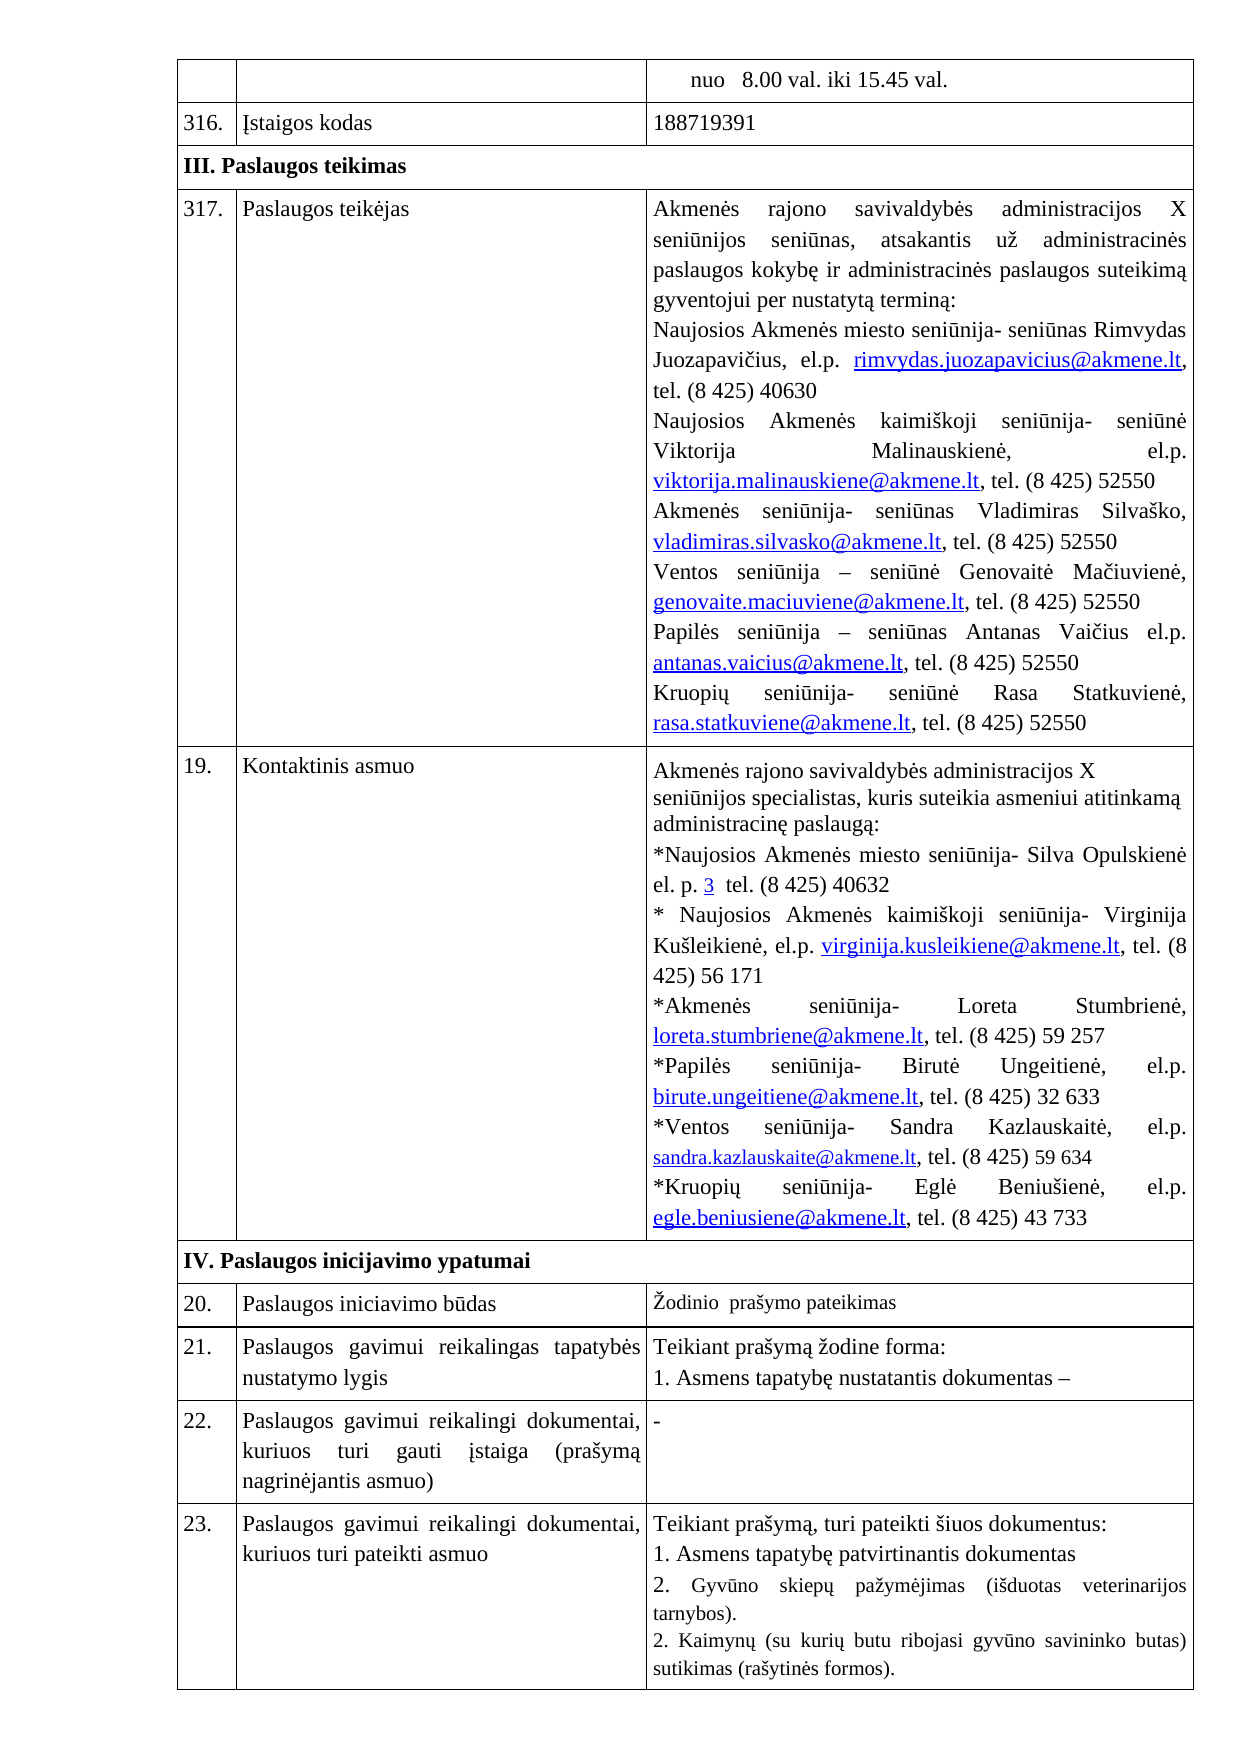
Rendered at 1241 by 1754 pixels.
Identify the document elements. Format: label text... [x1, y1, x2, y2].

table_cell 21. [178, 1328, 236, 1400]
table_cell Paslaugos iniciavimo būdas [237, 1284, 646, 1326]
table_cell Akmenės rajono savivaldybės administracijos X seniūnijos specialistas, kuris suteikia asmeniui atitinkamą administracinę paslaugą: *Naujosios Akmenės miesto seniūnija- Silva Opulskienė el. p. 3 tel. (8 425) 40632 * Naujosios Akmenės kaimiškoji seniūnija- Virginija Kušleikienė, el.p. virginija.kusleikiene@akmene.lt, tel. (8 425) 56 171 *Akmenės seniūnija- Loreta Stumbrienė, loreta.stumbriene@akmene.lt, tel. (8 425) 59 257 *Papilės seniūnija- Birutė Ungeitienė, el.p. birute.ungeitiene@akmene.lt, tel. (8 425) 32 633 *Ventos seniūnija- Sandra Kazlauskaitė, el.p. sandra.kazlauskaite@akmene.lt, tel. (8 425) 59 634 *Kruopių seniūnija- Eglė Beniušienė, el.p. egle.beniusiene@akmene.lt, tel. (8 425) 43 733 [647, 747, 1193, 1240]
table_cell Paslaugos gavimui reikalingas tapatybės nustatymo lygis [237, 1328, 646, 1400]
table_cell Paslaugos teikėjas [237, 190, 646, 746]
table_cell 19. [178, 747, 236, 1240]
table_cell [237, 60, 646, 102]
table_cell 23. [178, 1504, 236, 1689]
table_cell IV. Paslaugos inicijavimo ypatumai [178, 1241, 1193, 1283]
table_cell - [647, 1401, 1193, 1503]
table_cell 22. [178, 1401, 236, 1503]
table_cell [178, 60, 236, 102]
table_cell Paslaugos gavimui reikalingi dokumentai, kuriuos turi pateikti asmuo [237, 1504, 646, 1689]
table_cell Teikiant prašymą, turi pateikti šiuos dokumentus: 1. Asmens tapatybę patvirtinantis dokumentas 2. Gyvūno skiepų pažymėjimas (išduotas veterinarijos tarnybos). 2. Kaimynų (su kurių butu ribojasi gyvūno savininko butas) sutikimas (rašytinės formos). [647, 1504, 1193, 1689]
table_cell Akmenės rajono savivaldybės administracijos X seniūnijos seniūnas, atsakantis už administracinės paslaugos kokybę ir administracinės paslaugos suteikimą gyventojui per nustatytą terminą: Naujosios Akmenės miesto seniūnija- seniūnas Rimvydas Juozapavičius, el.p. rimvydas.juozapavicius@akmene.lt, tel. (8 425) 40630 Naujosios Akmenės kaimiškoji seniūnija- seniūnė Viktorija Malinauskienė, el.p. viktorija.malinauskiene@akmene.lt, tel. (8 425) 52550 Akmenės seniūnija- seniūnas Vladimiras Silvaško, vladimiras.silvasko@akmene.lt, tel. (8 425) 52550 Ventos seniūnija – seniūnė Genovaitė Mačiuvienė, genovaite.maciuviene@akmene.lt, tel. (8 425) 52550 Papilės seniūnija – seniūnas Antanas Vaičius el.p. antanas.vaicius@akmene.lt, tel. (8 425) 52550 Kruopių seniūnija- seniūnė Rasa Statkuvienė, rasa.statkuviene@akmene.lt, tel. (8 425) 52550 [647, 190, 1193, 746]
table_cell Įstaigos kodas [237, 103, 646, 145]
table_cell Žodinio prašymo pateikimas [647, 1284, 1193, 1326]
table_cell 317. [178, 190, 236, 746]
table_cell 20. [178, 1284, 236, 1326]
table_cell III. Paslaugos teikimas [178, 146, 1193, 188]
table_cell 316. [178, 103, 236, 145]
table_cell Paslaugos gavimui reikalingi dokumentai, kuriuos turi gauti įstaiga (prašymą nagrinėjantis asmuo) [237, 1401, 646, 1503]
table_cell Kontaktinis asmuo [237, 747, 646, 1240]
table_cell Teikiant prašymą žodine forma: 1. Asmens tapatybę nustatantis dokumentas – [647, 1328, 1193, 1400]
table_cell nuo 8.00 val. iki 15.45 val. [647, 60, 1193, 102]
table_cell 188719391 [647, 103, 1193, 145]
